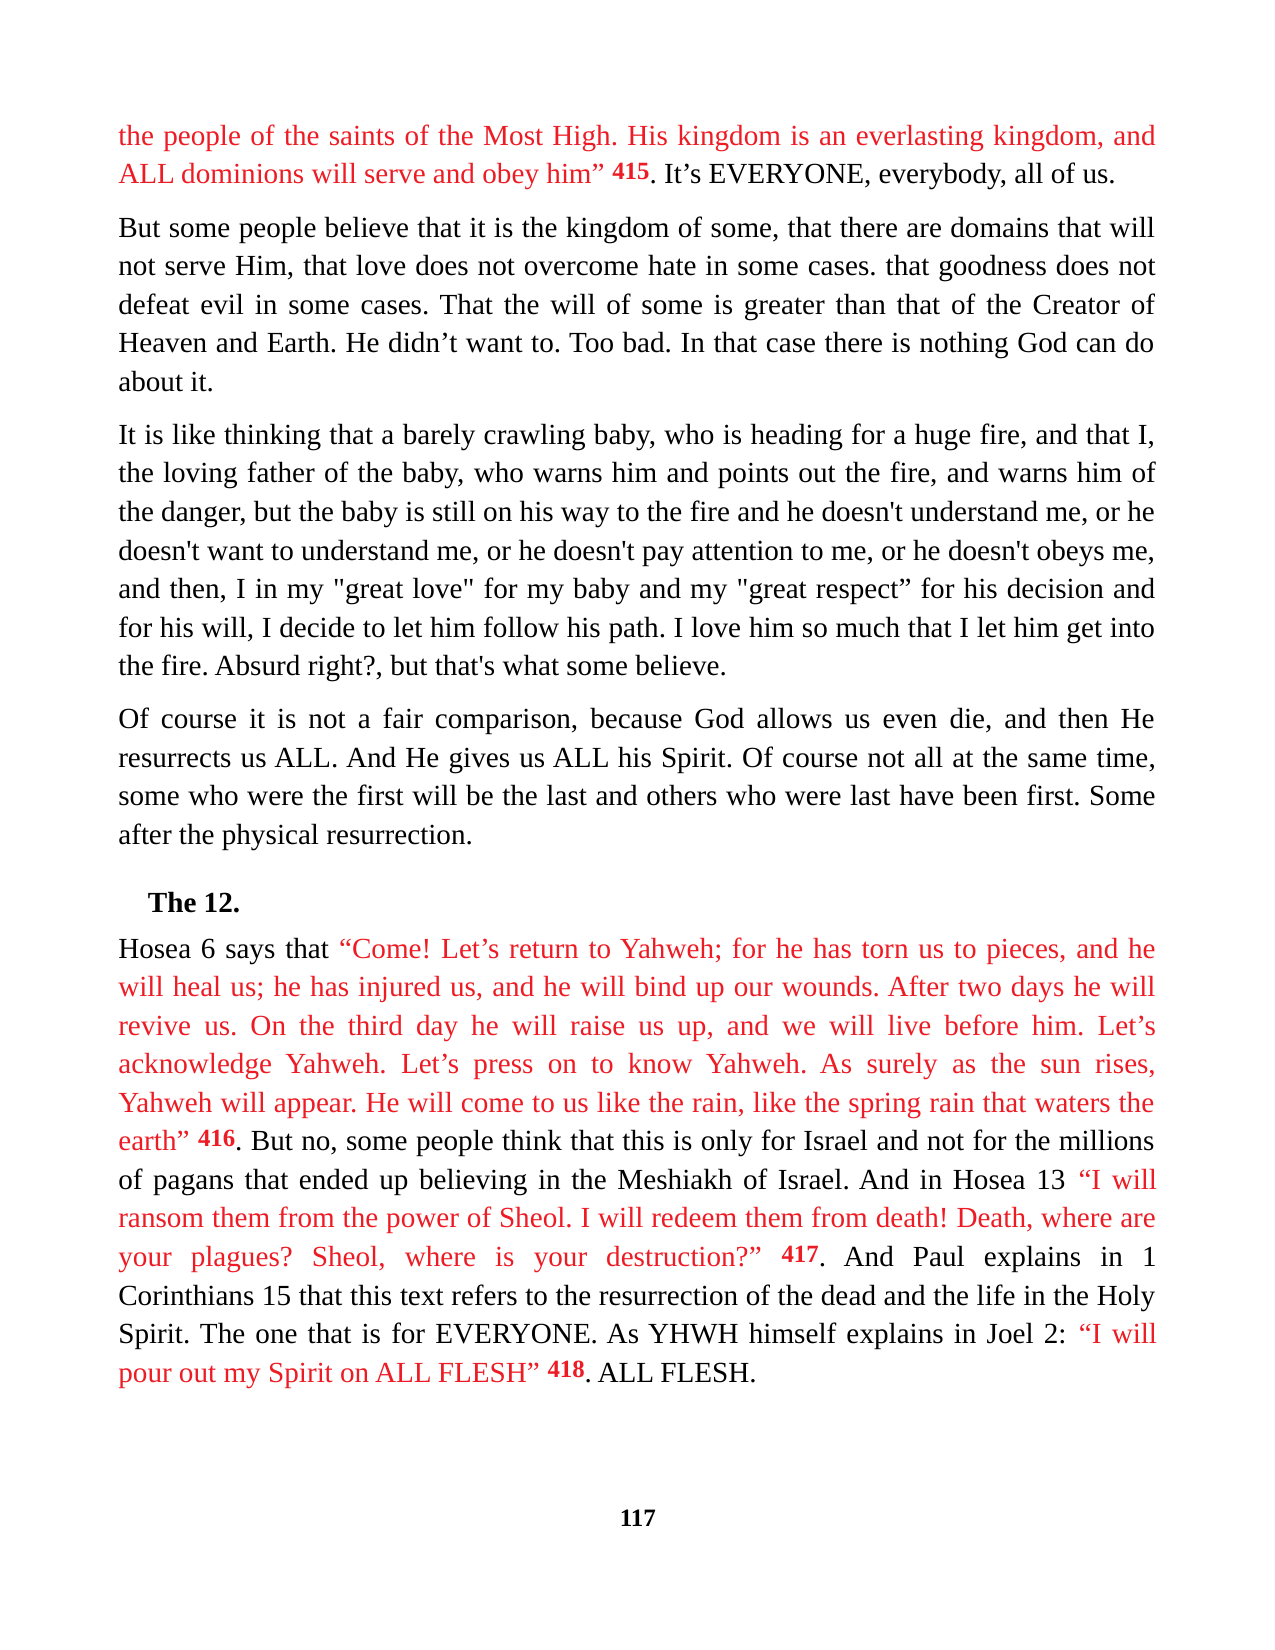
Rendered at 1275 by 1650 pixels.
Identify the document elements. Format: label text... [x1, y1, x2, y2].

text But some people believe that it is the kingdom of some, that there are domains that will not serve Him, that love does not overcome hate in some cases. that goodness does not defeat evil in some cases. That the will of some is greater than that of the Creator of Heaven and Earth. He didn’t want to. Too bad. In that case there is nothing God can do about it. [118, 210, 1157, 397]
subtitle The 12. [148, 885, 1157, 918]
text Of course it is not a fair comparison, because God allows us even die, and then He resurrects us ALL. And He gives us ALL his Spirit. Of course not all at the same time, some who were the first will be the last and others who were last have been first. Some after the physical resurrection. [118, 701, 1157, 851]
text Hosea 6 says that “Come! Let’s return to Yahweh; for he has torn us to pieces, and he will heal us; he has injured us, and he will bind up our wounds. After two days he will revive us. On the third day he will raise us up, and we will live before him. Let’s acknowledge Yahweh. Let’s press on to know Yahweh. As surely as the sun rises, Yahweh will appear. He will come to us like the rain, like the spring rain that waters the earth” . But no, some people think that this is only for Israel and not for the millions of pagans that ended up believing in the Meshiakh of Israel. And in Hosea 13 “I will ransom them from the power of Sheol. I will redeem them from death! Death, where are your plagues? Sheol, where is your destruction?” . And Paul explains in 1 Corinthians 15 that this text refers to the resurrection of the dead and the life in the Holy Spirit. The one that is for EVERYONE. As YHWH himself explains in Joel 2: “I will pour out my Spirit on ALL FLESH” . ALL FLESH. [118, 931, 1157, 1388]
text the people of the saints of the Most High. His kingdom is an everlasting kingdom, and ALL dominions will serve and obey him” . It’s EVERYONE, everybody, all of us. [118, 118, 1157, 190]
text It is like thinking that a barely crawling baby, who is heading for a huge fire, and that I, the loving father of the baby, who warns him and points out the fire, and warns him of the danger, but the baby is still on his way to the fire and he doesn't understand me, or he doesn't want to understand me, or he doesn't pay attention to me, or he doesn't obeys me, and then, I in my "great love" for my baby and my "great respect” for his decision and for his will, I decide to let him follow his path. I love him so much that I let him get into the fire. Absurd right?, but that's what some believe. [118, 417, 1157, 682]
